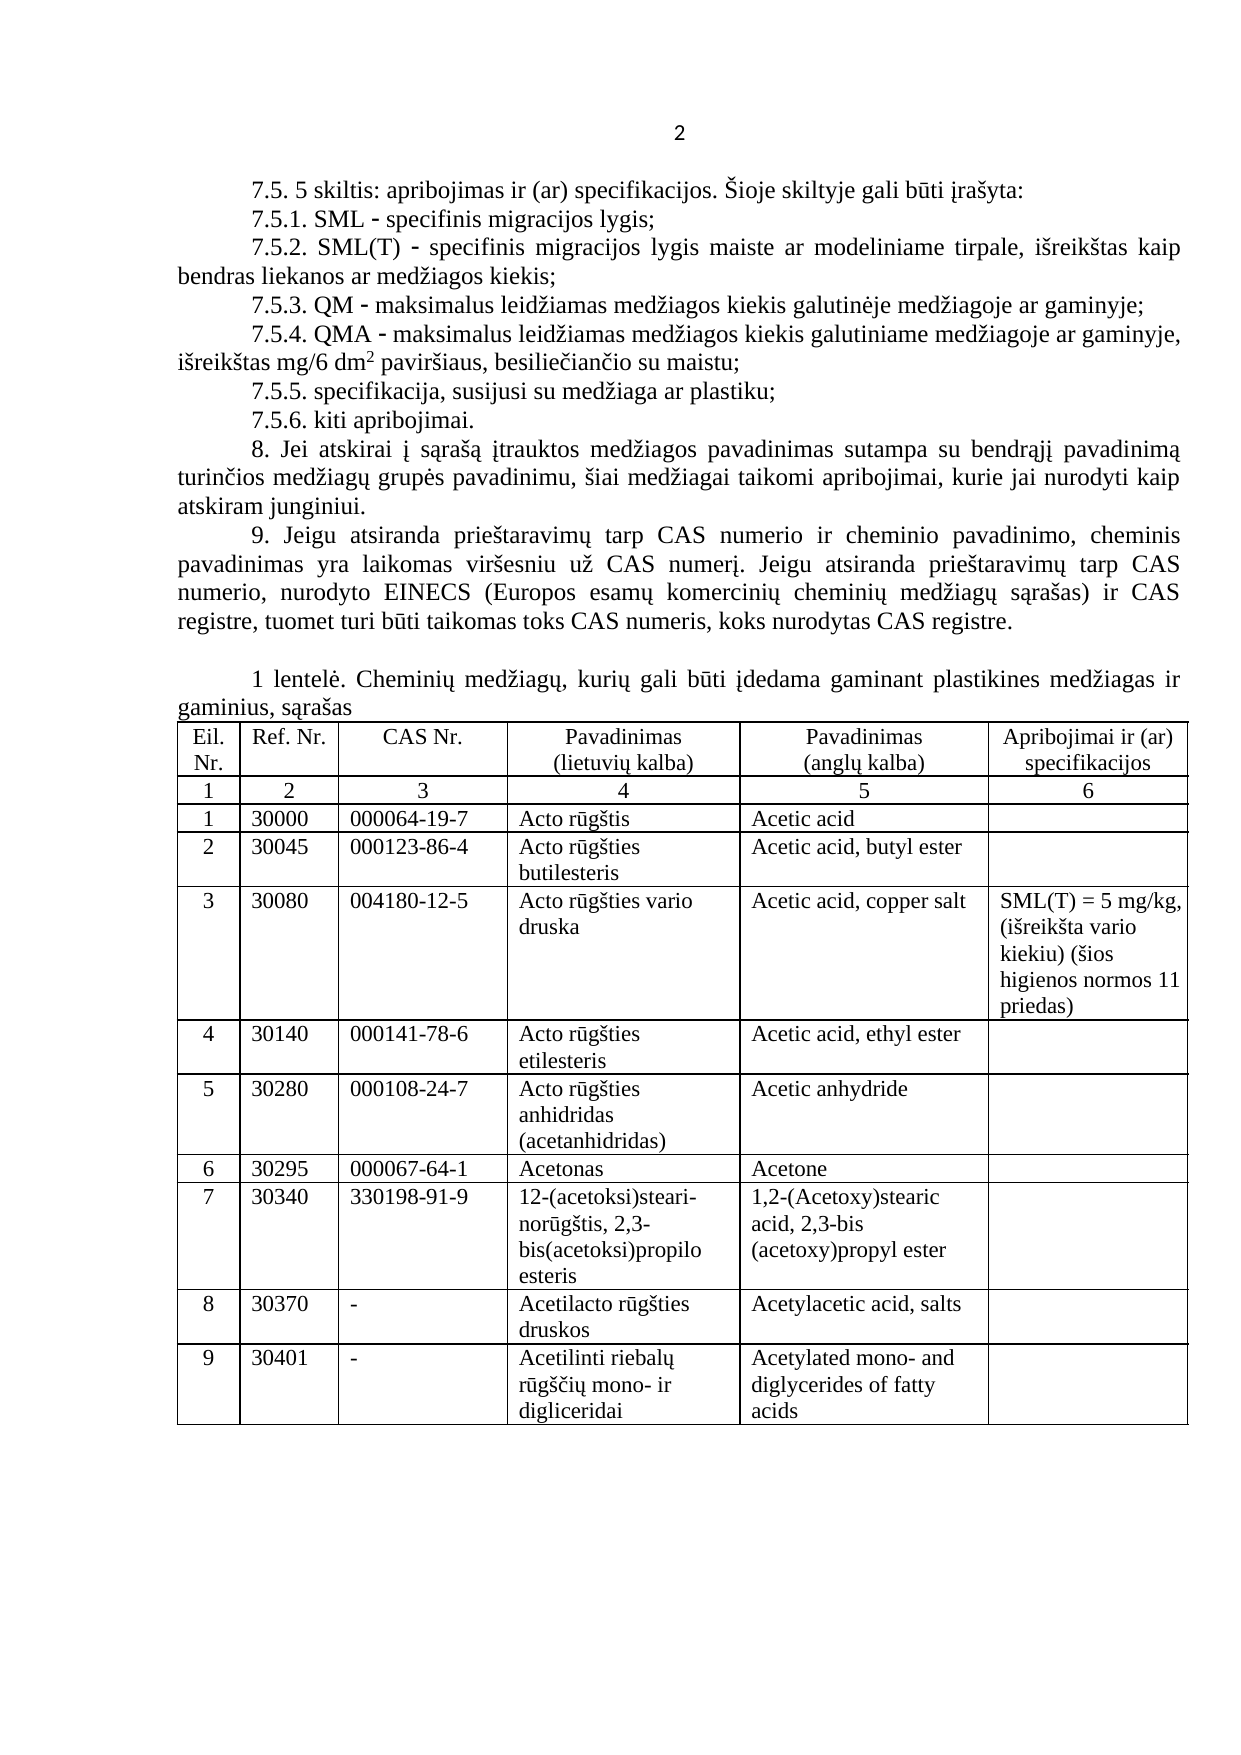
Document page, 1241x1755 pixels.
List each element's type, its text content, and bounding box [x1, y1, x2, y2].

table_cell Acetilinti riebalų rūgščių mono- ir digliceridai [508, 1345, 739, 1423]
table_header Ref. Nr. [241, 723, 338, 775]
table_cell Acetic acid, butyl ester [741, 833, 988, 886]
table_cell 6 [989, 777, 1187, 803]
table_header Pavadinimas (anglų kalba) [741, 723, 988, 775]
text 7.5. 5 skiltis: apribojimas ir (ar) specifikacijos. Šioje skiltyje gali būti įrašyta: [177, 175, 1181, 204]
text 7.5.6. kiti apribojimai. [177, 405, 1181, 434]
table_cell Acetic anhydride [741, 1075, 988, 1154]
table_cell [989, 1075, 1187, 1154]
table_cell Acto rūgšties butilesteris [508, 833, 739, 886]
table_cell 9 [178, 1345, 239, 1423]
table_cell 004180-12-5 [339, 887, 507, 1019]
table_cell 30280 [241, 1075, 338, 1154]
table_cell Acetonas [508, 1155, 739, 1182]
table_cell 000123-86-4 [339, 833, 507, 886]
table_cell 30140 [241, 1021, 338, 1073]
table_cell 330198-91-9 [339, 1183, 507, 1289]
table_cell 6 [178, 1155, 239, 1182]
text 9. Jeigu atsiranda prieštaravimų tarp CAS numerio ir cheminio pavadinimo, cheminis pavadinimas yra laikomas viršesniu už CAS numerį. Jeigu atsiranda prieštaravimų tarp CAS numerio, nurodyto EINECS (Europos esamų komercinių cheminių medžiagų sąrašas) ir CAS registre, tuomet turi būti taikomas toks CAS numeris, koks nurodytas CAS registre. [177, 520, 1181, 635]
table_cell 2 [178, 833, 239, 886]
text 7.5.4. QMA  maksimalus leidžiamas medžiagos kiekis galutiniame medžiagoje ar gaminyje, išreikštas mg/6 dm2 paviršiaus, besiliečiančio su maistu; [177, 319, 1181, 376]
text 1 lentelė. Cheminių medžiagų, kurių gali būti įdedama gaminant plastikines medžiagas ir gaminius, sąrašas [177, 664, 1181, 721]
table_header Pavadinimas (lietuvių kalba) [508, 723, 739, 775]
table_header Eil. Nr. [178, 723, 239, 775]
table_cell 000108-24-7 [339, 1075, 507, 1154]
table_cell Acetic acid [741, 805, 988, 831]
table_cell Acto rūgštis [508, 805, 739, 831]
table_cell Acetilacto rūgšties druskos [508, 1290, 739, 1343]
table_cell 000064-19-7 [339, 805, 507, 831]
text 8. Jei atskirai į sąrašą įtrauktos medžiagos pavadinimas sutampa su bendrąjį pavadinimą turinčios medžiagų grupės pavadinimu, šiai medžiagai taikomi apribojimai, kurie jai nurodyti kaip atskiram junginiui. [177, 434, 1181, 520]
table_cell 1,2-(Acetoxy)stearic acid, 2,3-bis (acetoxy)propyl ester [741, 1183, 988, 1289]
text 7.5.1. SML  specifinis migracijos lygis; [177, 204, 1181, 232]
table_cell 5 [178, 1075, 239, 1154]
table_cell 000067-64-1 [339, 1155, 507, 1182]
table_cell 12-(acetoksi)steari-norūgštis, 2,3-bis(acetoksi)propilo esteris [508, 1183, 739, 1289]
table_cell 2 [241, 777, 338, 803]
table_cell 4 [508, 777, 739, 803]
table_cell 30045 [241, 833, 338, 886]
table_cell Acetylacetic acid, salts [741, 1290, 988, 1343]
table_cell 1 [178, 777, 239, 803]
table_cell 000141-78-6 [339, 1021, 507, 1073]
table_cell 7 [178, 1183, 239, 1289]
text 7.5.5. specifikacija, susijusi su medžiaga ar plastiku; [177, 376, 1181, 405]
table_cell 5 [741, 777, 988, 803]
table_cell - [339, 1345, 507, 1423]
table_cell 30000 [241, 805, 338, 831]
table_cell - [339, 1290, 507, 1343]
table_cell [989, 1183, 1187, 1289]
table_cell Acto rūgšties vario druska [508, 887, 739, 1019]
table_cell Acetic acid, ethyl ester [741, 1021, 988, 1073]
table_cell Acto rūgšties etilesteris [508, 1021, 739, 1073]
table_header CAS Nr. [339, 723, 507, 775]
table_cell [989, 1021, 1187, 1073]
table_cell 1 [178, 805, 239, 831]
table_cell [989, 1155, 1187, 1182]
table_cell 30295 [241, 1155, 338, 1182]
table_cell 8 [178, 1290, 239, 1343]
table_cell 30370 [241, 1290, 338, 1343]
text 7.5.2. SML(T)  specifinis migracijos lygis maiste ar modeliniame tirpale, išreikštas kaip bendras liekanos ar medžiagos kiekis; [177, 232, 1181, 290]
table_cell Acetone [741, 1155, 988, 1182]
table_cell [989, 1290, 1187, 1343]
table_cell 30340 [241, 1183, 338, 1289]
table_cell 30080 [241, 887, 338, 1019]
table_cell 3 [339, 777, 507, 803]
table_cell Acetylated mono- and diglycerides of fatty acids [741, 1345, 988, 1423]
table_cell Acto rūgšties anhidridas (acetanhidridas) [508, 1075, 739, 1154]
table_cell 30401 [241, 1345, 338, 1423]
table_cell [989, 833, 1187, 886]
table_cell 4 [178, 1021, 239, 1073]
table_cell [989, 1345, 1187, 1423]
table_cell 3 [178, 887, 239, 1019]
text 7.5.3. QM  maksimalus leidžiamas medžiagos kiekis galutinėje medžiagoje ar gaminyje; [177, 290, 1181, 319]
table_cell [989, 805, 1187, 831]
table_cell SML(T) = 5 mg/kg, (išreikšta vario kiekiu) (šios higienos normos 11 priedas) [989, 887, 1187, 1019]
table_header Apribojimai ir (ar) specifikacijos [989, 723, 1187, 775]
table_cell Acetic acid, copper salt [741, 887, 988, 1019]
